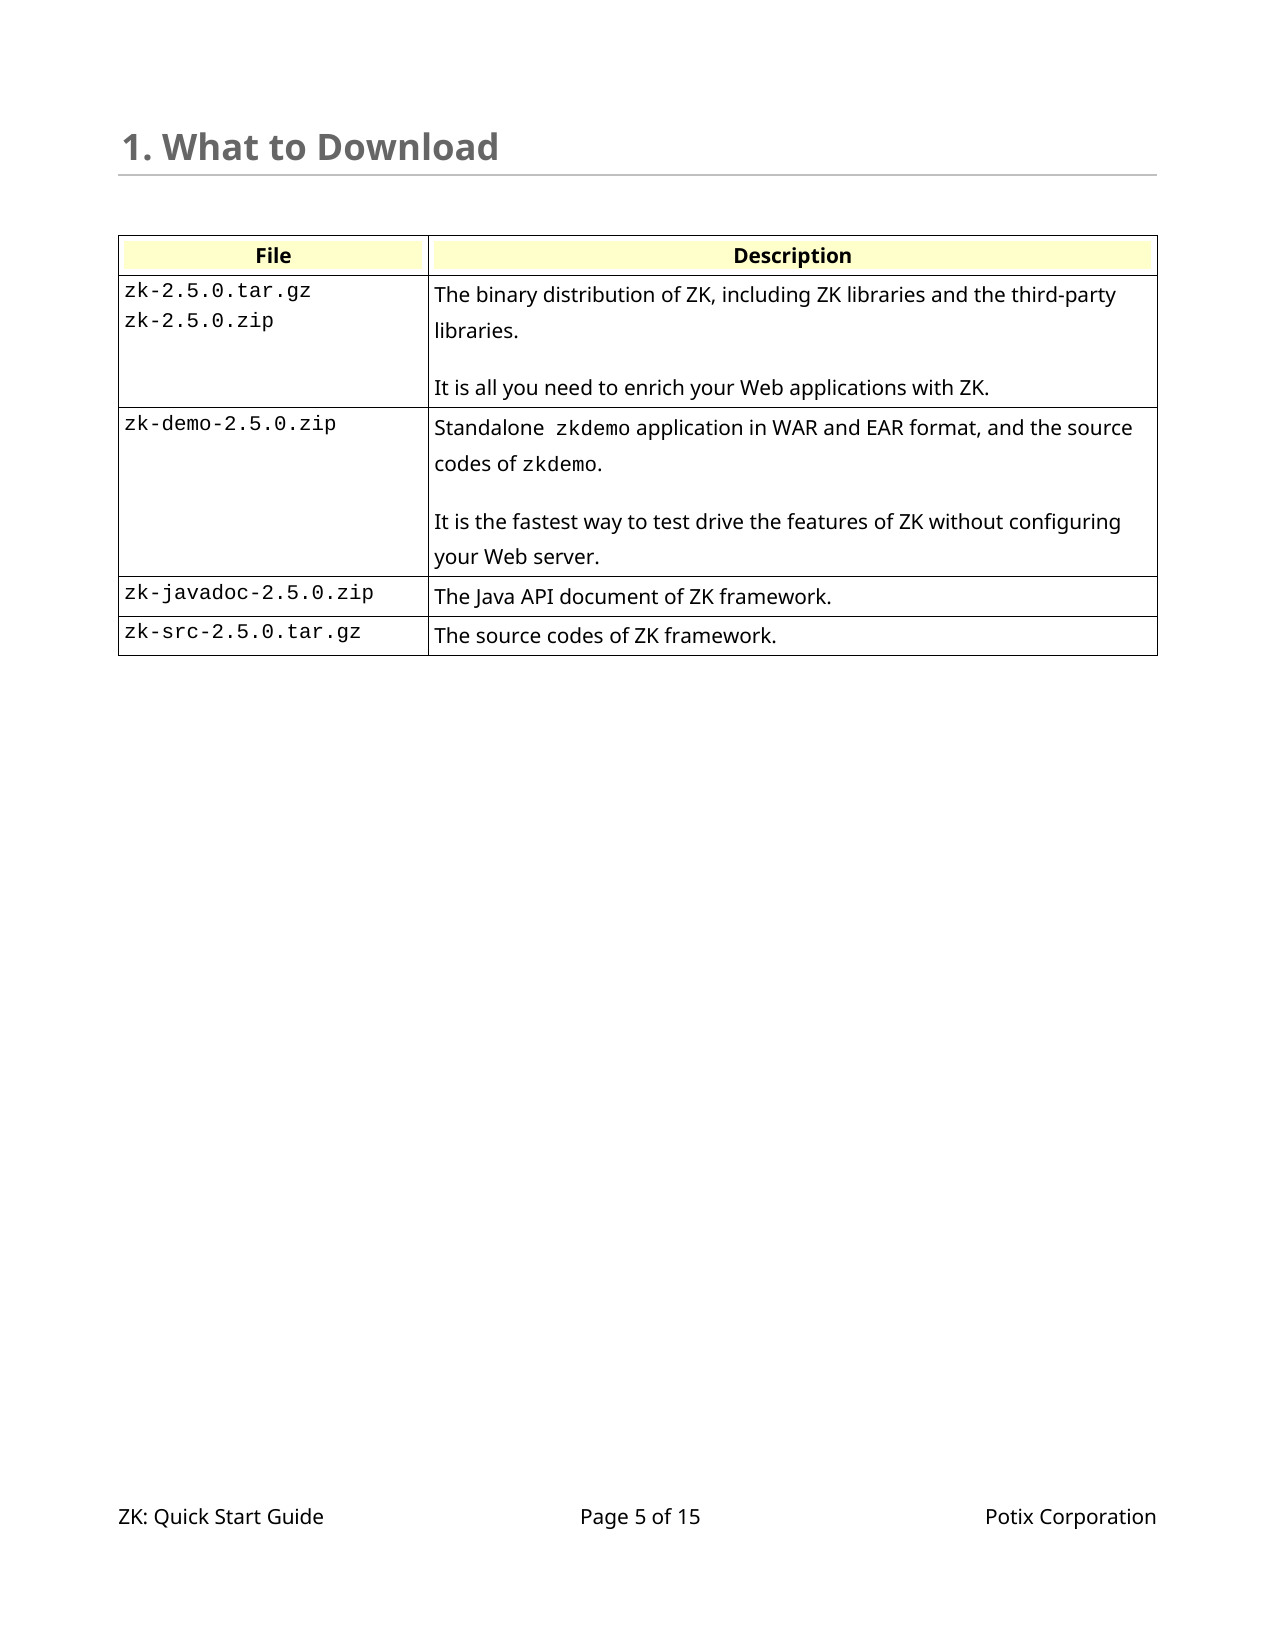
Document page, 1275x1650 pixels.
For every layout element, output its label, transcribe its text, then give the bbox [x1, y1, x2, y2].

subtitle 1. What to Download [118, 118, 1157, 174]
table_cell zk-demo-2.5.0.zip [119, 408, 428, 576]
table_header File [119, 236, 428, 275]
table_cell zk-javadoc-2.5.0.zip [119, 577, 428, 616]
table_cell Standalone zkdemo application in WAR and EAR format, and the source codes of zkdemo. It is the fastest way to test drive the features of ZK without configuring your Web server. [429, 408, 1157, 576]
table_cell The binary distribution of ZK, including ZK libraries and the third-party libraries. It is all you need to enrich your Web applications with ZK. [429, 276, 1157, 407]
table_cell zk-2.5.0.tar.gz zk-2.5.0.zip [119, 276, 428, 407]
table_header Description [429, 236, 1157, 275]
table_cell The source codes of ZK framework. [429, 617, 1157, 655]
table_cell The Java API document of ZK framework. [429, 577, 1157, 616]
table_cell zk-src-2.5.0.tar.gz [119, 617, 428, 655]
